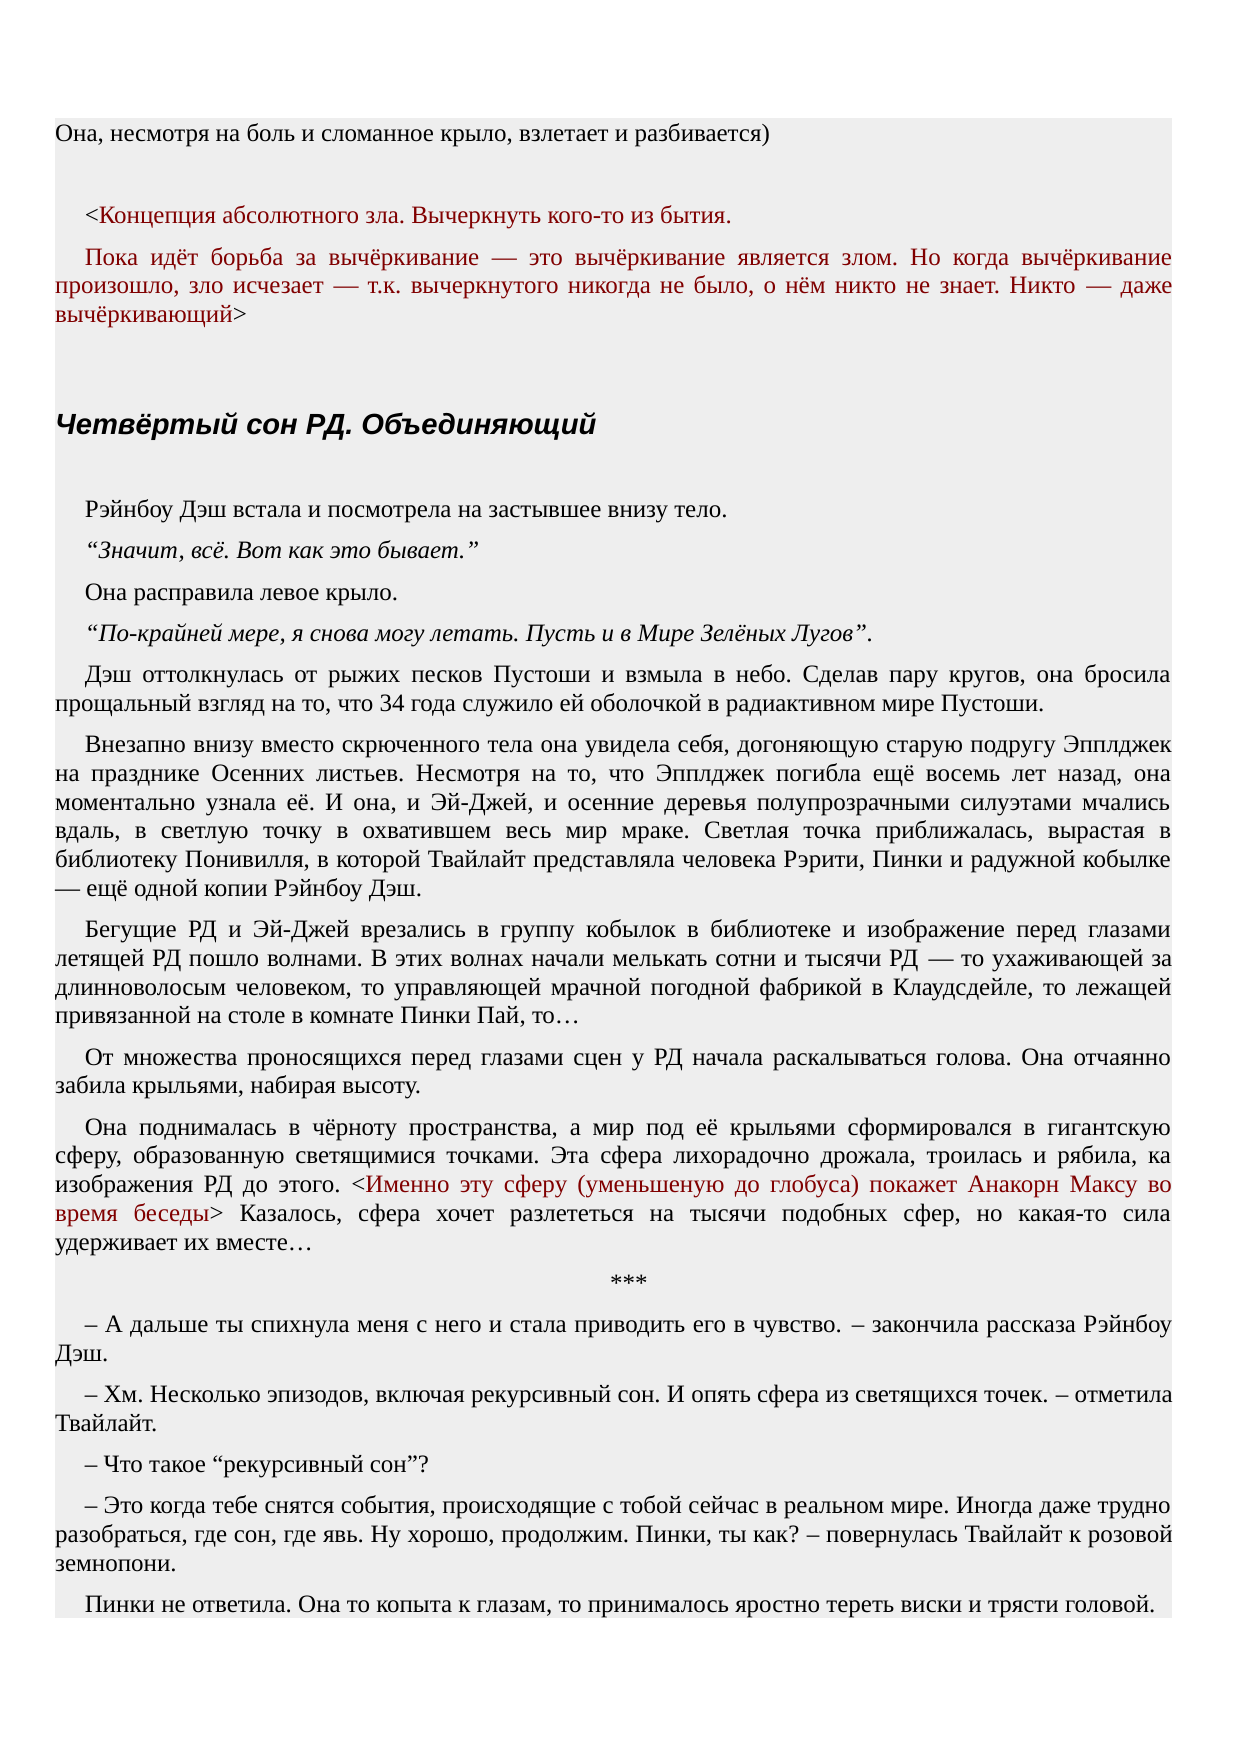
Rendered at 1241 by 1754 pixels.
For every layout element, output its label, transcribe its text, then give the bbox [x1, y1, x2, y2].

text – А дальше ты спихнула меня с него и стала приводить его в чувство. – закончила рассказа Рэйнбоу Дэш. [55, 1309, 1172, 1367]
text Рэйнбоу Дэш встала и посмотрела на застывшее внизу тело. [55, 494, 1172, 523]
text Внезапно внизу вместо скрюченного тела она увидела себя, догоняющую старую подругу Эпплджек на празднике Осенних листьев. Несмотря на то, что Эпплджек погибла ещё восемь лет назад, она моментально узнала её. И она, и Эй-Джей, и осенние деревья полупрозрачными силуэтами мчались вдаль, в светлую точку в охватившем весь мир мраке. Светлая точка приближалась, вырастая в библиотеку Понивилля, в которой Твайлайт представляла человека Рэрити, Пинки и радужной кобылке — ещё одной копии Рэйнбоу Дэш. [55, 729, 1172, 902]
text “Значит, всё. Вот как это бывает.” [55, 535, 1172, 564]
text – Что такое “рекурсивный сон”? [55, 1449, 1172, 1478]
text От множества проносящихся перед глазами сцен у РД начала раскалываться голова. Она отчаянно забила крыльями, набирая высоту. [55, 1042, 1172, 1099]
text Она расправила левое крыло. [55, 577, 1172, 605]
text Бегущие РД и Эй-Джей врезались в группу кобылок в библиотеке и изображение перед глазами летящей РД пошло волнами. В этих волнах начали мелькать сотни и тысячи РД — то ухаживающей за длинноволосым человеком, то управляющей мрачной погодной фабрикой в Клаудсдейле, то лежащей привязанной на столе в комнате Пинки Пай, то… [55, 914, 1172, 1029]
text *** [55, 1268, 1172, 1297]
text Пинки не ответила. Она то копыта к глазам, то принималось яростно тереть виски и трясти головой. [55, 1589, 1172, 1618]
text – Хм. Несколько эпизодов, включая рекурсивный сон. И опять сфера из светящихся точек. – отметила Твайлайт. [55, 1379, 1172, 1437]
text <Концепция абсолютного зла. Вычеркнуть кого-то из бытия. [55, 201, 1172, 229]
text Дэш оттолкнулась от рыжих песков Пустоши и взмыла в небо. Сделав пару кругов, она бросила прощальный взгляд на то, что 34 года служило ей оболочкой в радиактивном мире Пустоши. [55, 659, 1172, 717]
text – Это когда тебе снятся события, происходящие с тобой сейчас в реальном мире. Иногда даже трудно разобраться, где сон, где явь. Ну хорошо, продолжим. Пинки, ты как? – повернулась Твайлайт к розовой земнопони. [55, 1490, 1172, 1577]
text Она поднималась в чёрноту пространства, а мир под её крыльями сформировался в гигантскую сферу, образованную светящимися точками. Эта сфера лихорадочно дрожала, троилась и рябила, ка изображения РД до этого. <Именно эту сферу (уменьшеную до глобуса) покажет Анакорн Максу во время беседы> Казалось, сфера хочет разлететься на тысячи подобных сфер, но какая-то сила удерживает их вместе… [55, 1112, 1172, 1255]
subtitle Четвёртый сон РД. Объединяющий [55, 407, 1172, 440]
text Она, несмотря на боль и сломанное крыло, взлетает и разбивается) [55, 118, 1172, 147]
text Пока идёт борьба за вычёркивание — это вычёркивание является злом. Но когда вычёркивание произошло, зло исчезает — т.к. вычеркнутого никогда не было, о нём никто не знает. Никто — даже вычёркивающий> [55, 242, 1172, 328]
text “По-крайней мере, я снова могу летать. Пусть и в Мире Зелёных Лугов”. [55, 618, 1172, 647]
